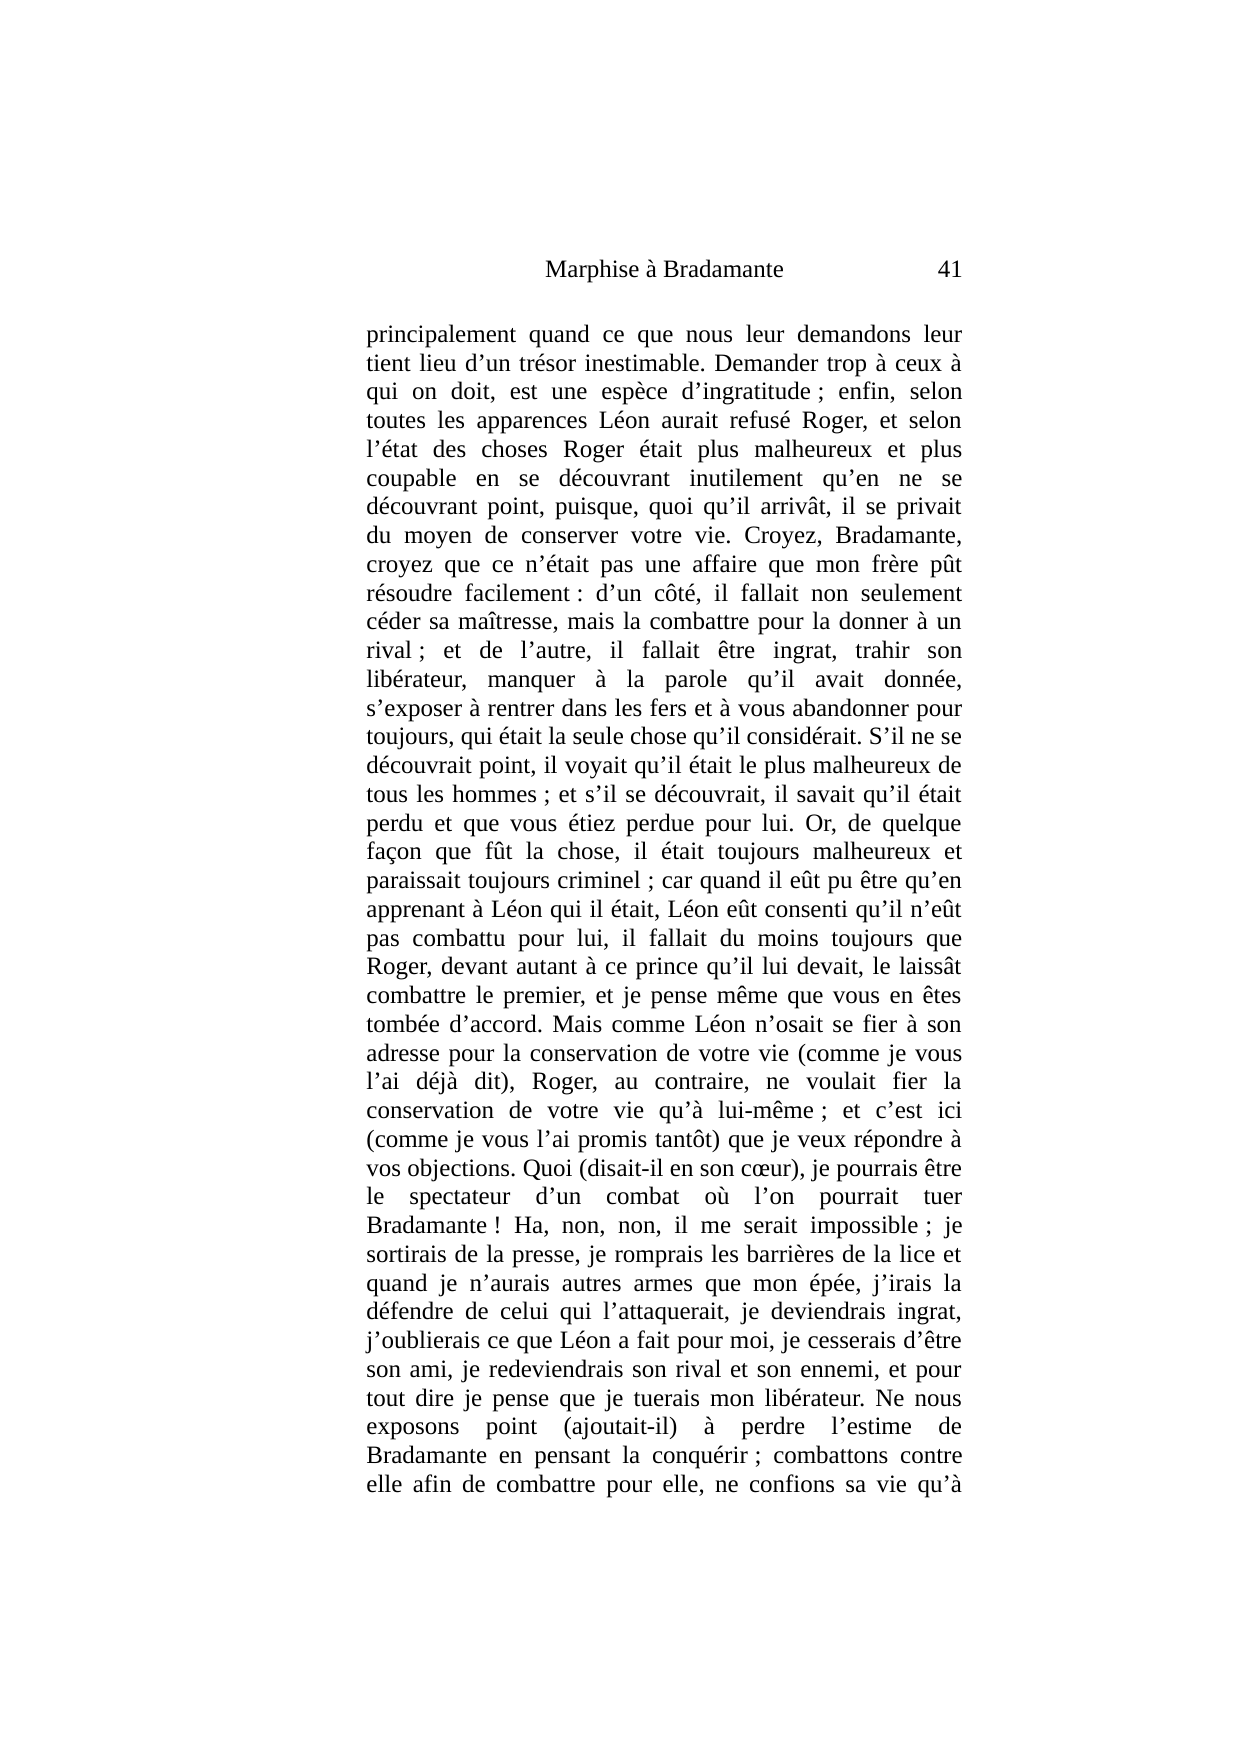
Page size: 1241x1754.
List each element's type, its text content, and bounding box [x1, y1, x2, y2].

text principalement quand ce que nous leur demandons leur tient lieu d’un trésor inestimable. Demander trop à ceux à qui on doit, est une espèce d’ingratitude ; enfin, selon toutes les apparences Léon aurait refusé Roger, et selon l’état des choses Roger était plus malheureux et plus coupable en se découvrant inutilement qu’en ne se découvrant point, puisque, quoi qu’il arrivât, il se privait du moyen de conserver votre vie. Croyez, Bradamante, croyez que ce n’était pas une affaire que mon frère pût résoudre facilement : d’un côté, il fallait non seulement céder sa maîtresse, mais la combattre pour la donner à un rival ; et de l’autre, il fallait être ingrat, trahir son libérateur, manquer à la parole qu’il avait donnée, s’exposer à rentrer dans les fers et à vous abandonner pour toujours, qui était la seule chose qu’il considérait. S’il ne se découvrait point, il voyait qu’il était le plus malheureux de tous les hommes ; et s’il se découvrait, il savait qu’il était perdu et que vous étiez perdue pour lui. Or, de quelque façon que fût la chose, il était toujours malheureux et paraissait toujours criminel ; car quand il eût pu être qu’en apprenant à Léon qui il était, Léon eût consenti qu’il n’eût pas combattu pour lui, il fallait du moins toujours que Roger, devant autant à ce prince qu’il lui devait, le laissât combattre le premier, et je pense même que vous en êtes tombée d’accord. Mais comme Léon n’osait se fier à son adresse pour la conservation de votre vie (comme je vous l’ai déjà dit), Roger, au contraire, ne voulait fier la conservation de votre vie qu’à lui-même ; et c’est ici (comme je vous l’ai promis tantôt) que je veux répondre à vos objections. Quoi (disait-il en son cœur), je pourrais être le spectateur d’un combat où l’on pourrait tuer Bradamante ! Ha, non, non, il me serait impossible ; je sortirais de la presse, je romprais les barrières de la lice et quand je n’aurais autres armes que mon épée, j’irais la défendre de celui qui l’attaquerait, je deviendrais ingrat, j’oublierais ce que Léon a fait pour moi, je cesserais d’être son ami, je redeviendrais son rival et son ennemi, et pour tout dire je pense que je tuerais mon libérateur. Ne nous exposons point (ajoutait-il) à perdre l’estime de Bradamante en pensant la conquérir ; combattons contre elle afin de combattre pour elle, ne confions sa vie qu’à [366, 319, 963, 1498]
